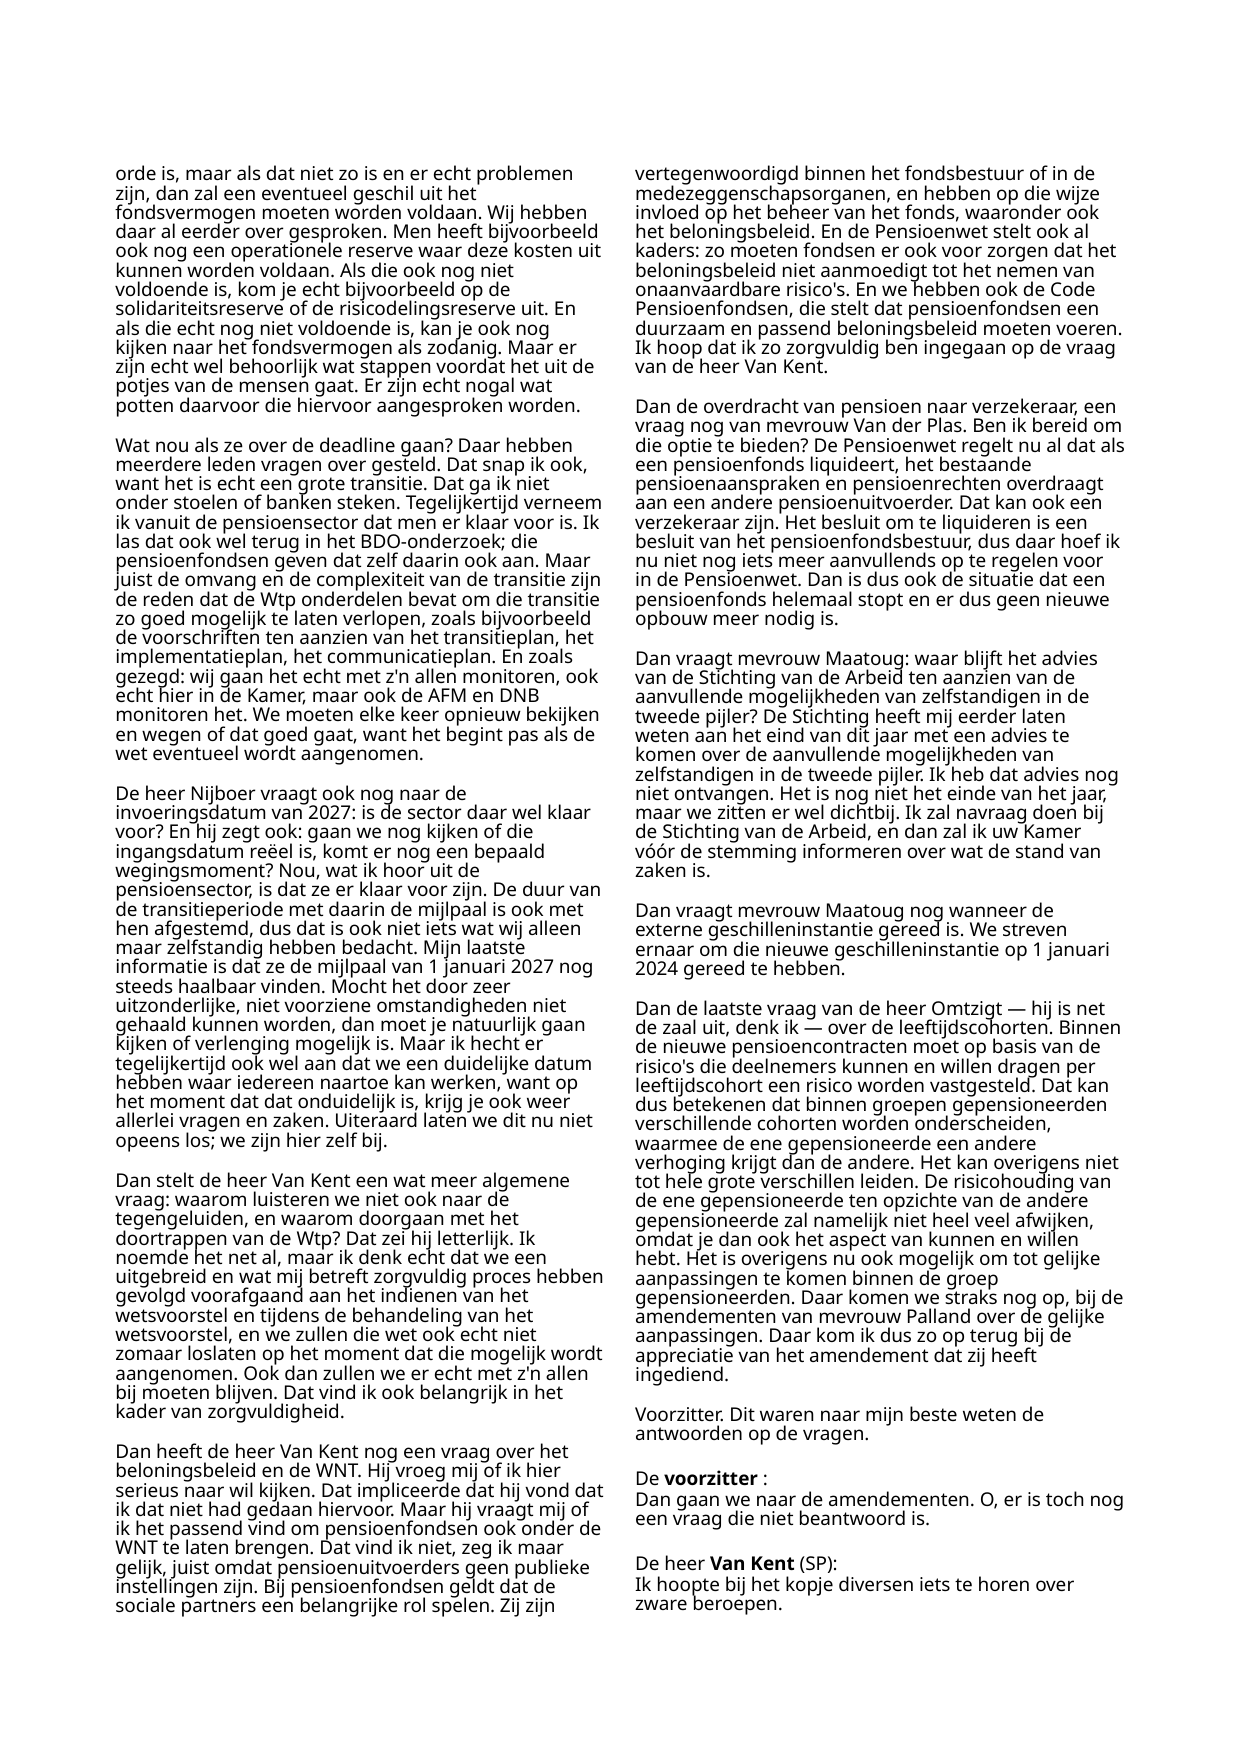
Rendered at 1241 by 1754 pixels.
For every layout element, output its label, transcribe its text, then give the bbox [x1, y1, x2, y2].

text Voorzitter. Dit waren naar mijn beste weten de antwoorden op de vragen. [635, 1406, 1125, 1444]
text Dan gaan we naar de amendementen. O, er is toch nog een vraag die niet beantwoord is. [635, 1491, 1125, 1529]
text Dan vraagt mevrouw Maatoug: waar blijft het advies van de Stichting van de Arbeid ten aanzien van de aanvullende mogelijkheden van zelfstandigen in de tweede pijler? De Stichting heeft mij eerder laten weten aan het eind van dit jaar met een advies te komen over de aanvullende mogelijkheden van zelfstandigen in de tweede pijler. Ik heb dat advies nog niet ontvangen. Het is nog niet het einde van het jaar, maar we zitten er wel dichtbij. Ik zal navraag doen bij de Stichting van de Arbeid, en dan zal ik uw Kamer vóór de stemming informeren over wat de stand van zaken is. [635, 650, 1125, 881]
text De heer Nijboer vraagt ook nog naar de invoeringsdatum van 2027: is de sector daar wel klaar voor? En hij zegt ook: gaan we nog kijken of die ingangsdatum reëel is, komt er nog een bepaald wegingsmoment? Nou, wat ik hoor uit de pensioensector, is dat ze er klaar voor zijn. De duur van de transitieperiode met daarin de mijlpaal is ook met hen afgestemd, dus dat is ook niet iets wat wij alleen maar zelfstandig hebben bedacht. Mijn laatste informatie is dat ze de mijlpaal van 1 januari 2027 nog steeds haalbaar vinden. Mocht het door zeer uitzonderlijke, niet voorziene omstandigheden niet gehaald kunnen worden, dan moet je natuurlijk gaan kijken of verlenging mogelijk is. Maar ik hecht er tegelijkertijd ook wel aan dat we een duidelijke datum hebben waar iedereen naartoe kan werken, want op het moment dat dat onduidelijk is, krijg je ook weer allerlei vragen en zaken. Uiteraard laten we dit nu niet opeens los; we zijn hier zelf bij. [115, 785, 605, 1151]
text vertegenwoordigd binnen het fondsbestuur of in de medezeggenschapsorganen, en hebben op die wijze invloed op het beheer van het fonds, waaronder ook het beloningsbeleid. En de Pensioenwet stelt ook al kaders: zo moeten fondsen er ook voor zorgen dat het beloningsbeleid niet aanmoedigt tot het nemen van onaanvaardbare risico's. En we hebben ook de Code Pensioenfondsen, die stelt dat pensioenfondsen een duurzaam en passend beloningsbeleid moeten voeren. Ik hoop dat ik zo zorgvuldig ben ingegaan op de vraag van de heer Van Kent. [635, 165, 1125, 377]
text Dan heeft de heer Van Kent nog een vraag over het beloningsbeleid en de WNT. Hij vroeg mij of ik hier serieus naar wil kijken. Dat impliceerde dat hij vond dat ik dat niet had gedaan hiervoor. Maar hij vraagt mij of ik het passend vind om pensioenfondsen ook onder de WNT te laten brengen. Dat vind ik niet, zeg ik maar gelijk, juist omdat pensioenuitvoerders geen publieke instellingen zijn. Bij pensioenfondsen geldt dat de sociale partners een belangrijke rol spelen. Zij zijn [115, 1443, 605, 1616]
text Dan de laatste vraag van de heer Omtzigt — hij is net de zaal uit, denk ik — over de leeftijdscohorten. Binnen de nieuwe pensioencontracten moet op basis van de risico's die deelnemers kunnen en willen dragen per leeftijdscohort een risico worden vastgesteld. Dat kan dus betekenen dat binnen groepen gepensioneerden verschillende cohorten worden onderscheiden, waarmee de ene gepensioneerde een andere verhoging krijgt dan de andere. Het kan overigens niet tot hele grote verschillen leiden. De risicohouding van de ene gepensioneerde ten opzichte van de andere gepensioneerde zal namelijk niet heel veel afwijken, omdat je dan ook het aspect van kunnen en willen hebt. Het is overigens nu ook mogelijk om tot gelijke aanpassingen te komen binnen de groep gepensioneerden. Daar komen we straks nog op, bij de amendementen van mevrouw Palland over de gelijke aanpassingen. Daar kom ik dus zo op terug bij de appreciatie van het amendement dat zij heeft ingediend. [635, 1000, 1125, 1385]
text Ik hoopte bij het kopje diversen iets te horen over zware beroepen. [635, 1576, 1125, 1615]
text De voorzitter : [635, 1465, 1125, 1491]
text orde is, maar als dat niet zo is en er echt problemen zijn, dan zal een eventueel geschil uit het fondsvermogen moeten worden voldaan. Wij hebben daar al eerder over gesproken. Men heeft bijvoorbeeld ook nog een operationele reserve waar deze kosten uit kunnen worden voldaan. Als die ook nog niet voldoende is, kom je echt bijvoorbeeld op de solidariteitsreserve of de risicodelingsreserve uit. En als die echt nog niet voldoende is, kan je ook nog kijken naar het fondsvermogen als zodanig. Maar er zijn echt wel behoorlijk wat stappen voordat het uit de potjes van de mensen gaat. Er zijn echt nogal wat potten daarvoor die hiervoor aangesproken worden. [115, 165, 605, 416]
text Dan stelt de heer Van Kent een wat meer algemene vraag: waarom luisteren we niet ook naar de tegengeluiden, en waarom doorgaan met het doortrappen van de Wtp? Dat zei hij letterlijk. Ik noemde het net al, maar ik denk echt dat we een uitgebreid en wat mij betreft zorgvuldig proces hebben gevolgd voorafgaand aan het indienen van het wetsvoorstel en tijdens de behandeling van het wetsvoorstel, en we zullen die wet ook echt niet zomaar loslaten op het moment dat die mogelijk wordt aangenomen. Ook dan zullen we er echt met z'n allen bij moeten blijven. Dat vind ik ook belangrijk in het kader van zorgvuldigheid. [115, 1172, 605, 1422]
text Wat nou als ze over de deadline gaan? Daar hebben meerdere leden vragen over gesteld. Dat snap ik ook, want het is echt een grote transitie. Dat ga ik niet onder stoelen of banken steken. Tegelijkertijd verneem ik vanuit de pensioensector dat men er klaar voor is. Ik las dat ook wel terug in het BDO-onderzoek; die pensioenfondsen geven dat zelf daarin ook aan. Maar juist de omvang en de complexiteit van de transitie zijn de reden dat de Wtp onderdelen bevat om die transitie zo goed mogelijk te laten verlopen, zoals bijvoorbeeld de voorschriften ten aanzien van het transitieplan, het implementatieplan, het communicatieplan. En zoals gezegd: wij gaan het echt met z'n allen monitoren, ook echt hier in de Kamer, maar ook de AFM en DNB monitoren het. We moeten elke keer opnieuw bekijken en wegen of dat goed gaat, want het begint pas als de wet eventueel wordt aangenomen. [115, 437, 605, 764]
text Dan de overdracht van pensioen naar verzekeraar, een vraag nog van mevrouw Van der Plas. Ben ik bereid om die optie te bieden? De Pensioenwet regelt nu al dat als een pensioenfonds liquideert, het bestaande pensioenaanspraken en pensioenrechten overdraagt aan een andere pensioenuitvoerder. Dat kan ook een verzekeraar zijn. Het besluit om te liquideren is een besluit van het pensioenfondsbestuur, dus daar hoef ik nu niet nog iets meer aanvullends op te regelen voor in de Pensioenwet. Dan is dus ook de situatie dat een pensioenfonds helemaal stopt en er dus geen nieuwe opbouw meer nodig is. [635, 398, 1125, 629]
text De heer Van Kent (SP): [635, 1550, 1125, 1576]
text Dan vraagt mevrouw Maatoug nog wanneer de externe geschilleninstantie gereed is. We streven ernaar om die nieuwe geschilleninstantie op 1 januari 2024 gereed te hebben. [635, 902, 1125, 979]
